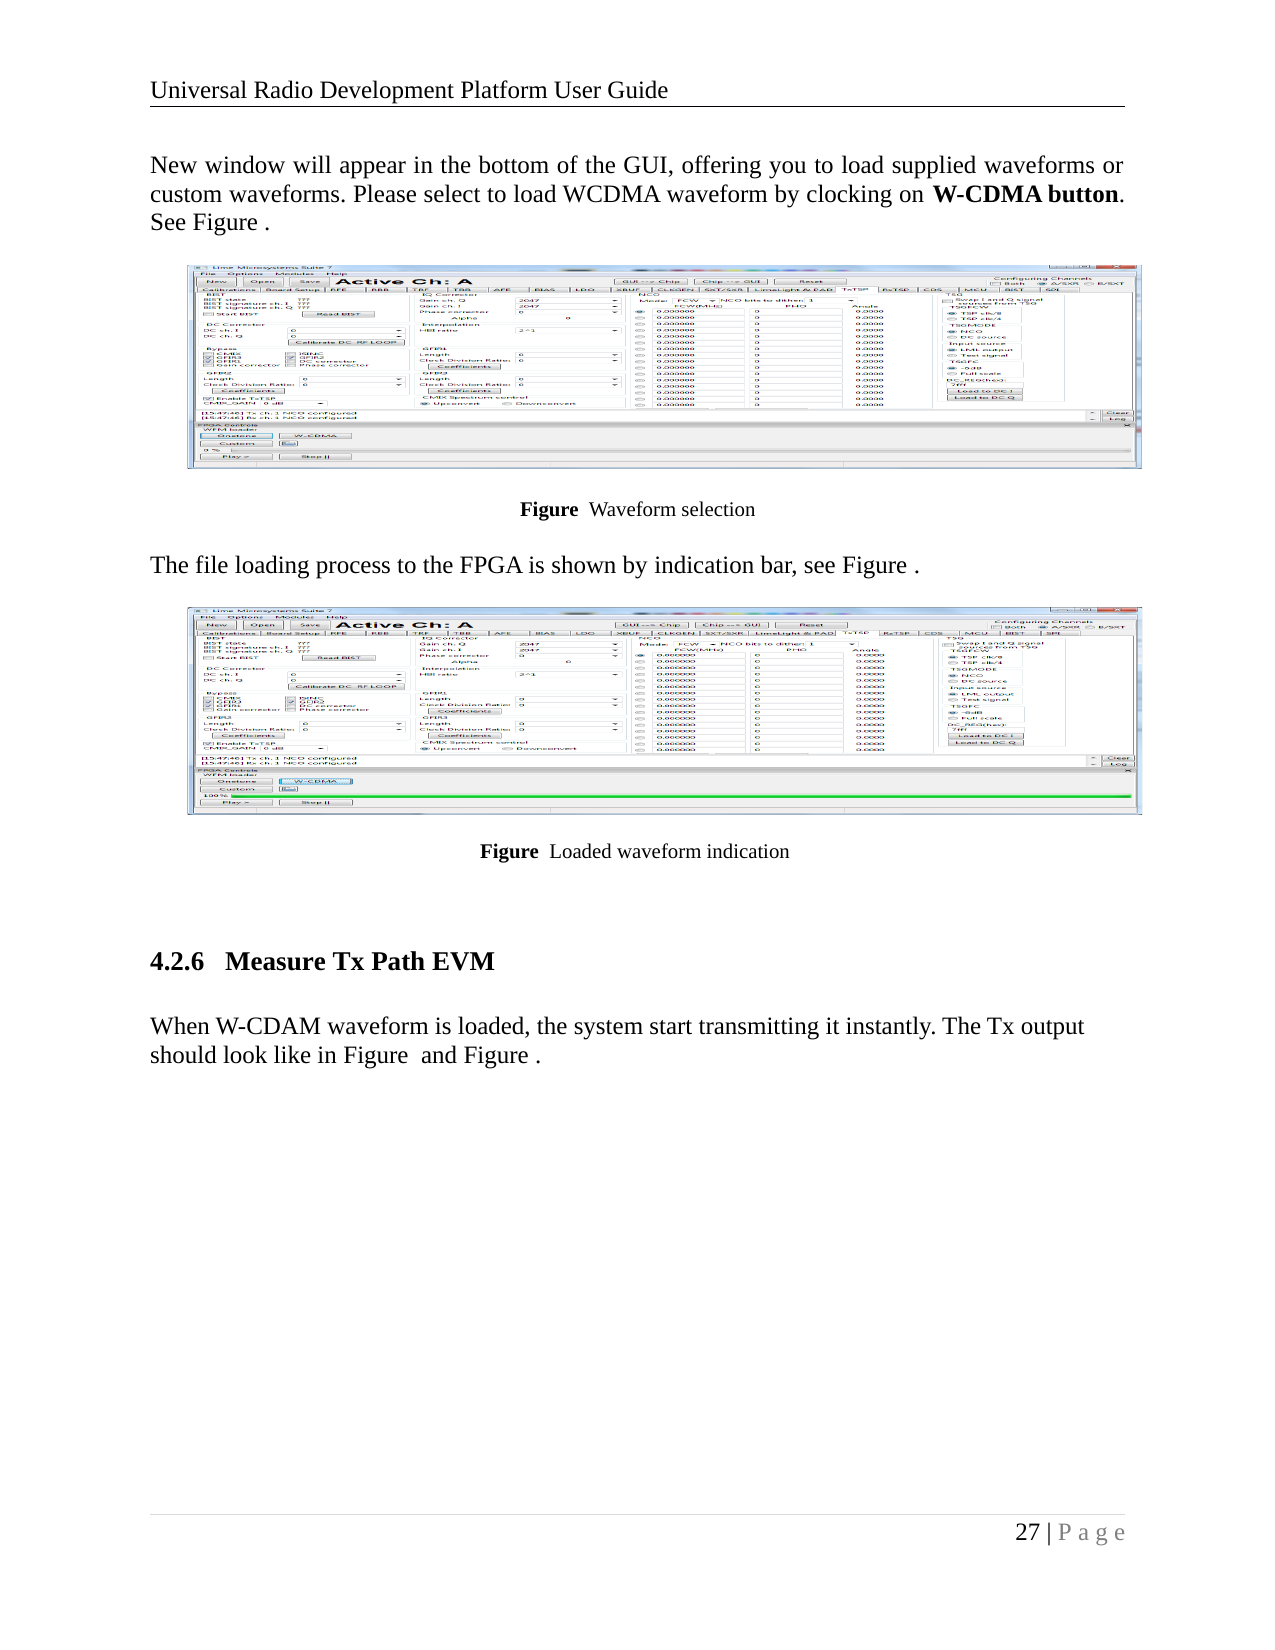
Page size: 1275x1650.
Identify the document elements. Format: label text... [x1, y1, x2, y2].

picture [187, 607, 1143, 815]
text The file loading process to the FPGA is shown by indication bar, see Figure . [150, 550, 1125, 579]
text New window will appear in the bottom of the GUI, offering you to load supplied waveforms or custom waveforms. Please select to load WCDMA waveform by clocking on W-CDMA button. See Figure . [150, 150, 1125, 236]
text Figure Loaded waveform indication [150, 839, 1125, 863]
text Figure Waveform selection [150, 497, 1125, 521]
text When W-CDAM waveform is loaded, the system start transmitting it instantly. The Tx output should look like in Figure and Figure . [150, 1011, 1125, 1069]
subtitle Measure Tx Path EVM [150, 945, 1125, 976]
picture [187, 265, 1142, 469]
